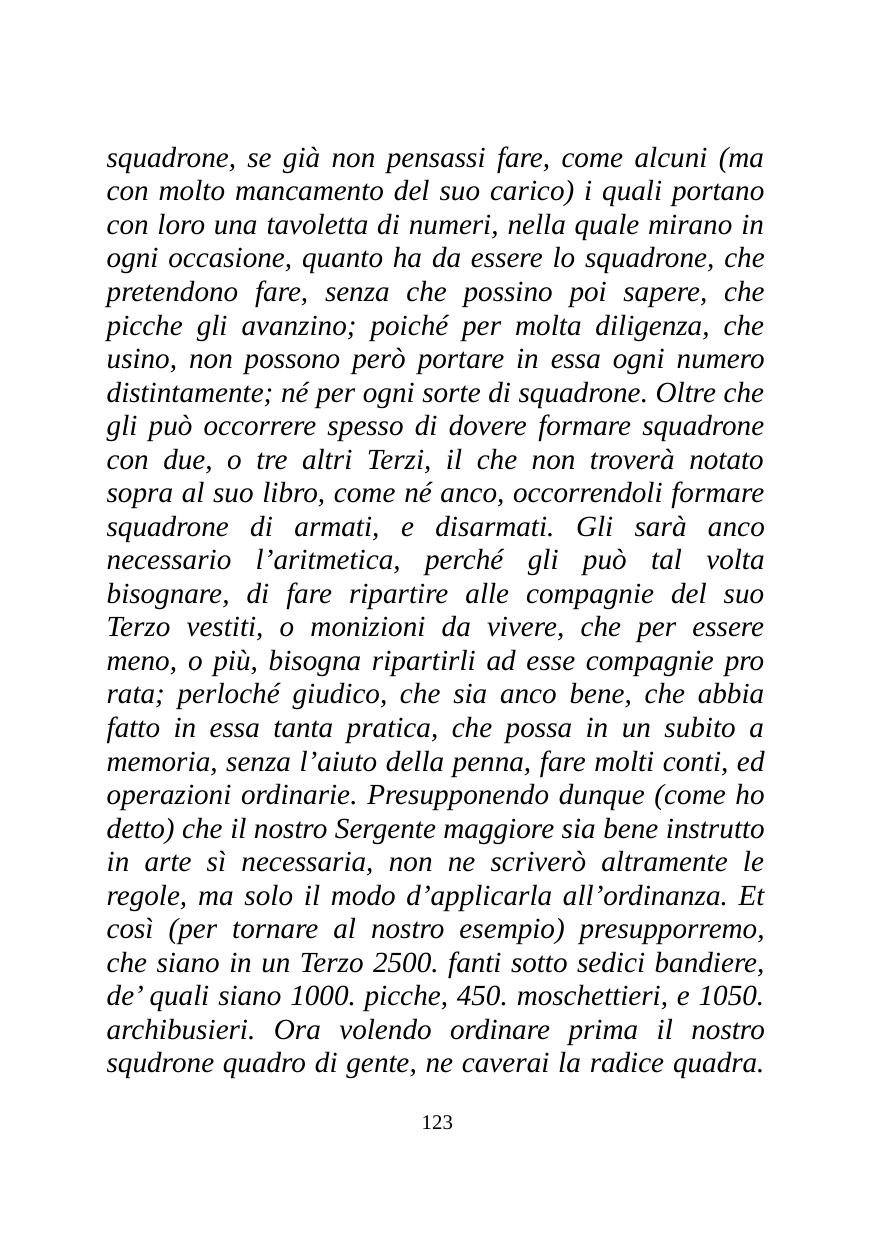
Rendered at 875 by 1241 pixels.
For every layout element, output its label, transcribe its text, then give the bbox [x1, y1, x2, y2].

text squadrone, se già non pensassi fare, come alcuni (ma con molto mancamento del suo carico) i quali portano con loro una tavoletta di numeri, nella quale mirano in ogni occasione, quanto ha da essere lo squadrone, che pretendono fare, senza che possino poi sapere, che picche gli avanzino; poiché per molta diligenza, che usino, non possono però portare in essa ogni numero distintamente; né per ogni sorte di squadrone. Oltre che gli può occorrere spesso di dovere formare squadrone con due, o tre altri Terzi, il che non troverà notato sopra al suo libro, come né anco, occorrendoli formare squadrone di armati, e disarmati. Gli sarà anco necessario l’aritmetica, perché gli può tal volta bisognare, di fare ripartire alle compagnie del suo Terzo vestiti, o monizioni da vivere, che per essere meno, o più, bisogna ripartirli ad esse compagnie pro rata; perloché giudico, che sia anco bene, che abbia fatto in essa tanta pratica, che possa in un subito a memoria, senza l’aiuto della penna, fare molti conti, ed operazioni ordinarie. Presupponendo dunque (come ho detto) che il nostro Sergente maggiore sia bene instrutto in arte sì necessaria, non ne scriverò altramente le regole, ma solo il modo d’applicarla all’ordinanza. Et così (per tornare al nostro esempio) presupporremo, che siano in un Terzo 2500. fanti sotto sedici bandiere, de’ quali siano 1000. picche, 450. moschettieri, e 1050. archibusieri. Ora volendo ordinare prima il nostro squdrone quadro di gente, ne caverai la radice quadra. [106, 140, 768, 1079]
